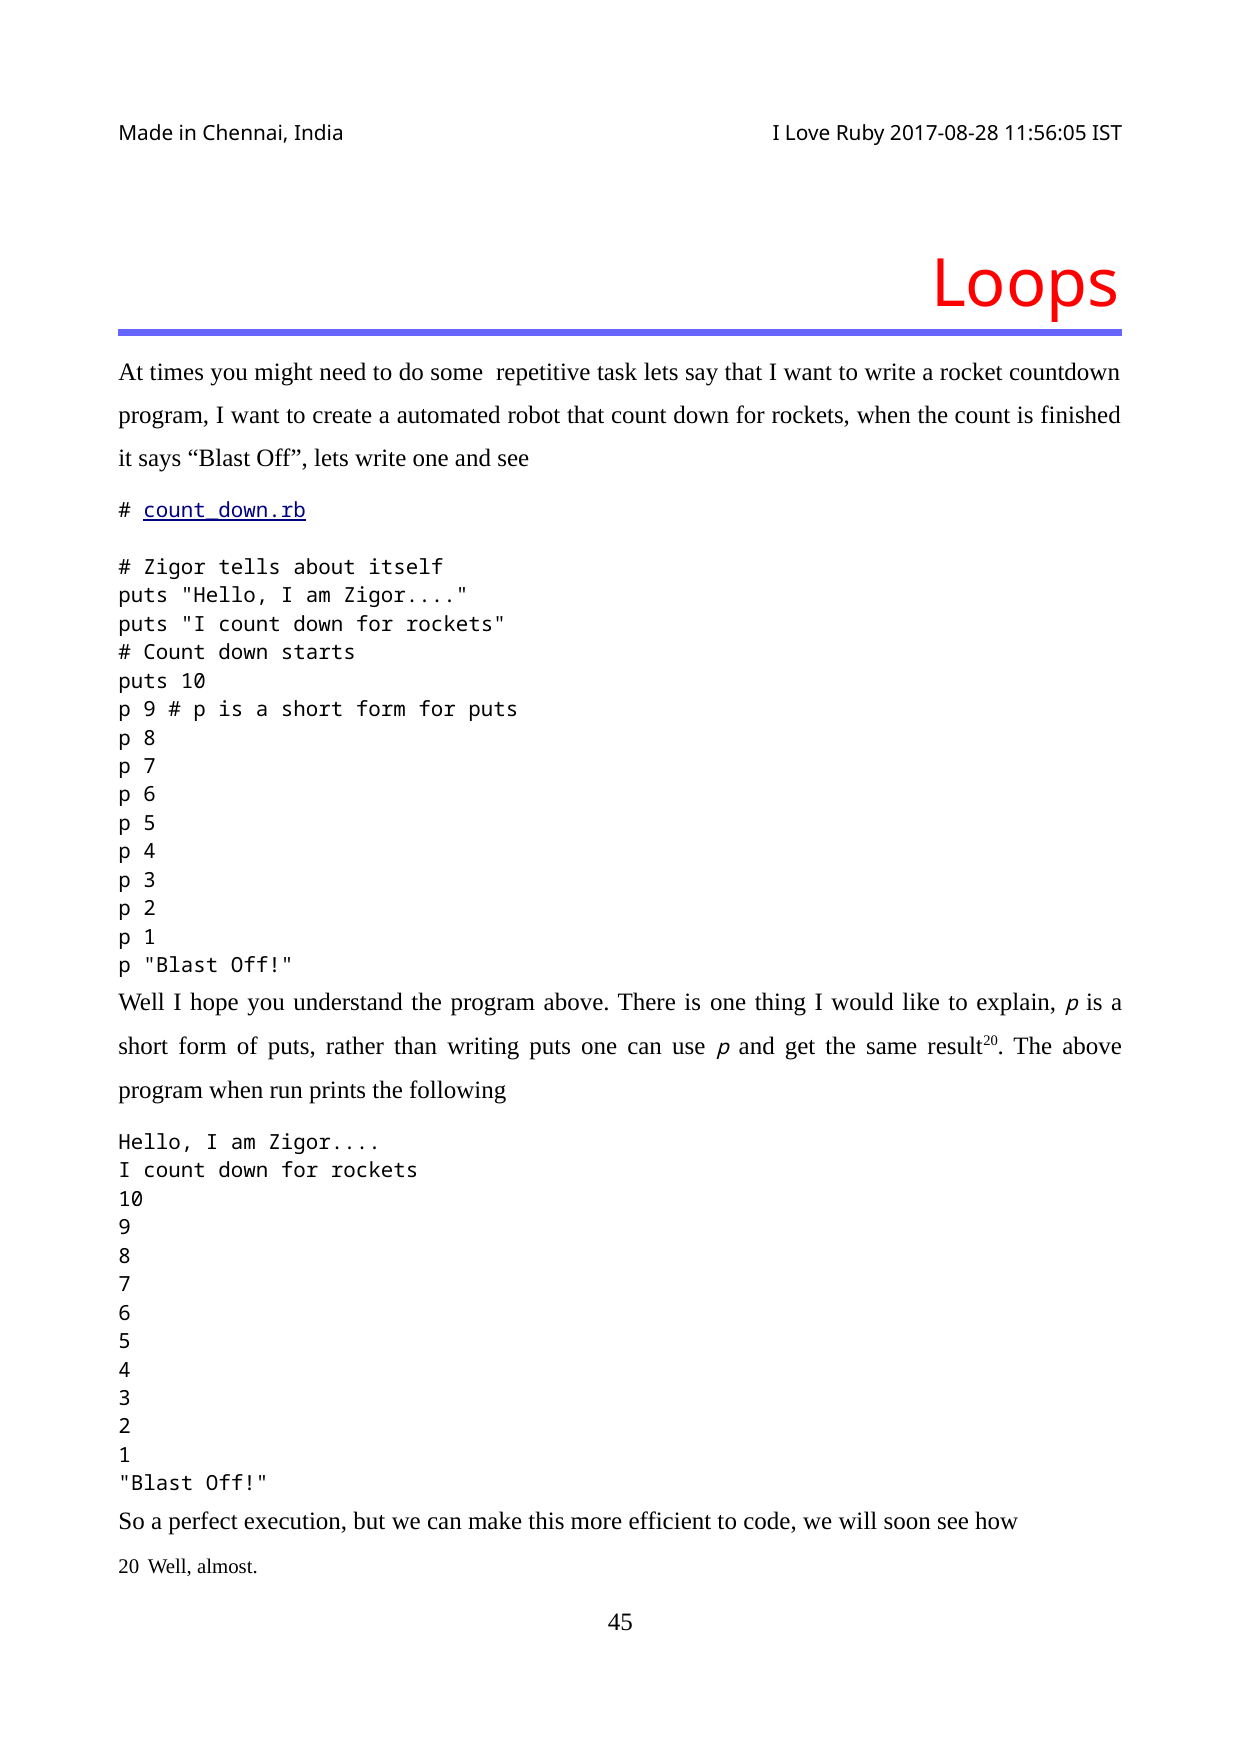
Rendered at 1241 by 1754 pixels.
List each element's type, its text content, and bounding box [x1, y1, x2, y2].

text 3 [118, 1383, 1122, 1412]
text p 2 [118, 893, 1122, 922]
text 7 [118, 1269, 1122, 1298]
text 9 [118, 1212, 1122, 1241]
text "Blast Off!" [118, 1468, 1122, 1497]
text # Count down starts [118, 637, 1122, 666]
text 8 [118, 1241, 1122, 1269]
text 1 [118, 1440, 1122, 1468]
text puts "I count down for rockets" [118, 609, 1122, 637]
text 4 [118, 1355, 1122, 1383]
text p "Blast Off!" [118, 950, 1122, 979]
text p 5 [118, 808, 1122, 836]
text Hello, I am Zigor.... [118, 1127, 1122, 1156]
text Well I hope you understand the program above. There is one thing I would like to explain, p is a short form of puts, rather than writing puts one can use p and get the same result. The above program when run prints the following [118, 987, 1122, 1104]
text p 7 [118, 751, 1122, 779]
text p 9 # p is a short form for puts [118, 694, 1122, 723]
text I count down for rockets [118, 1156, 1122, 1184]
text p 4 [118, 836, 1122, 865]
text # Zigor tells about itself [118, 552, 1122, 581]
text p 8 [118, 723, 1122, 751]
text p 3 [118, 865, 1122, 893]
text # count_down.rb [118, 495, 1122, 524]
text 2 [118, 1412, 1122, 1440]
text Well, almost. [118, 1553, 1122, 1578]
text So a perfect execution, but we can make this more efficient to code, we will soon see how [118, 1506, 1122, 1534]
text p 6 [118, 779, 1122, 808]
text puts "Hello, I am Zigor...." [118, 581, 1122, 609]
text 6 [118, 1298, 1122, 1326]
text puts 10 [118, 666, 1122, 694]
text p 1 [118, 922, 1122, 950]
text 10 [118, 1184, 1122, 1212]
text At times you might need to do some repetitive task lets say that I want to write a rocket countdown program, I want to create a automated robot that count down for rockets, when the count is finished it says “Blast Off”, lets write one and see [118, 357, 1122, 472]
subtitle Loops [118, 233, 1122, 329]
text 5 [118, 1326, 1122, 1355]
